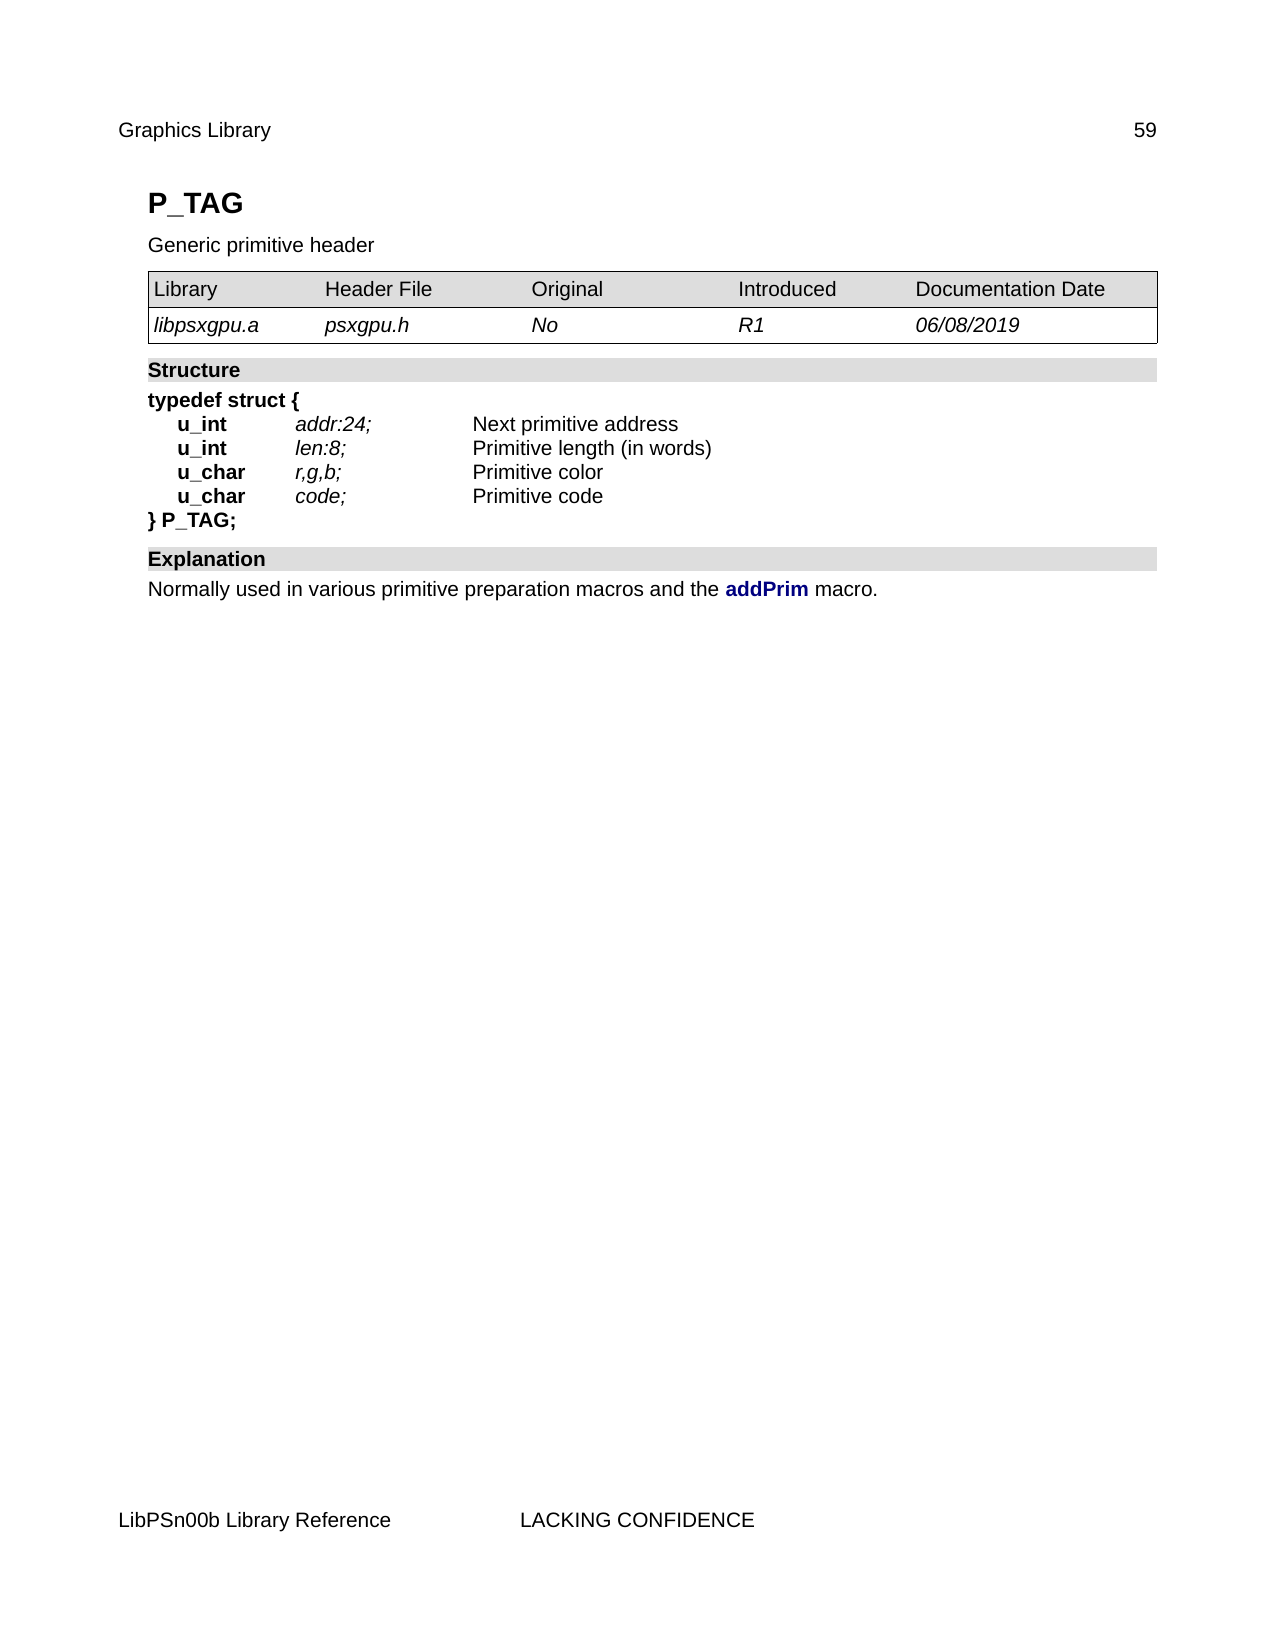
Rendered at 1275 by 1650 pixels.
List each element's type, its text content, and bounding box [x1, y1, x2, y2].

text } P_TAG; [148, 508, 1157, 532]
text u_char code; Primitive code [148, 484, 1157, 508]
text Normally used in various primitive preparation macros and the addPrim macro. [148, 576, 1157, 600]
subtitle Structure [148, 358, 1157, 382]
subtitle Explanation [148, 547, 1157, 571]
subtitle P_TAG [148, 186, 1157, 220]
text u_char r,g,b; Primitive color [148, 460, 1157, 484]
text libpsxgpu.a psxgpu.h No R1 06/08/2019 [149, 308, 1157, 343]
text u_int len:8; Primitive length (in words) [148, 436, 1157, 460]
text u_int addr:24; Next primitive address [148, 412, 1157, 436]
text Library Header File Original Introduced Documentation Date [149, 272, 1157, 307]
text Generic primitive header [148, 232, 1157, 256]
text typedef struct { [148, 388, 1157, 412]
